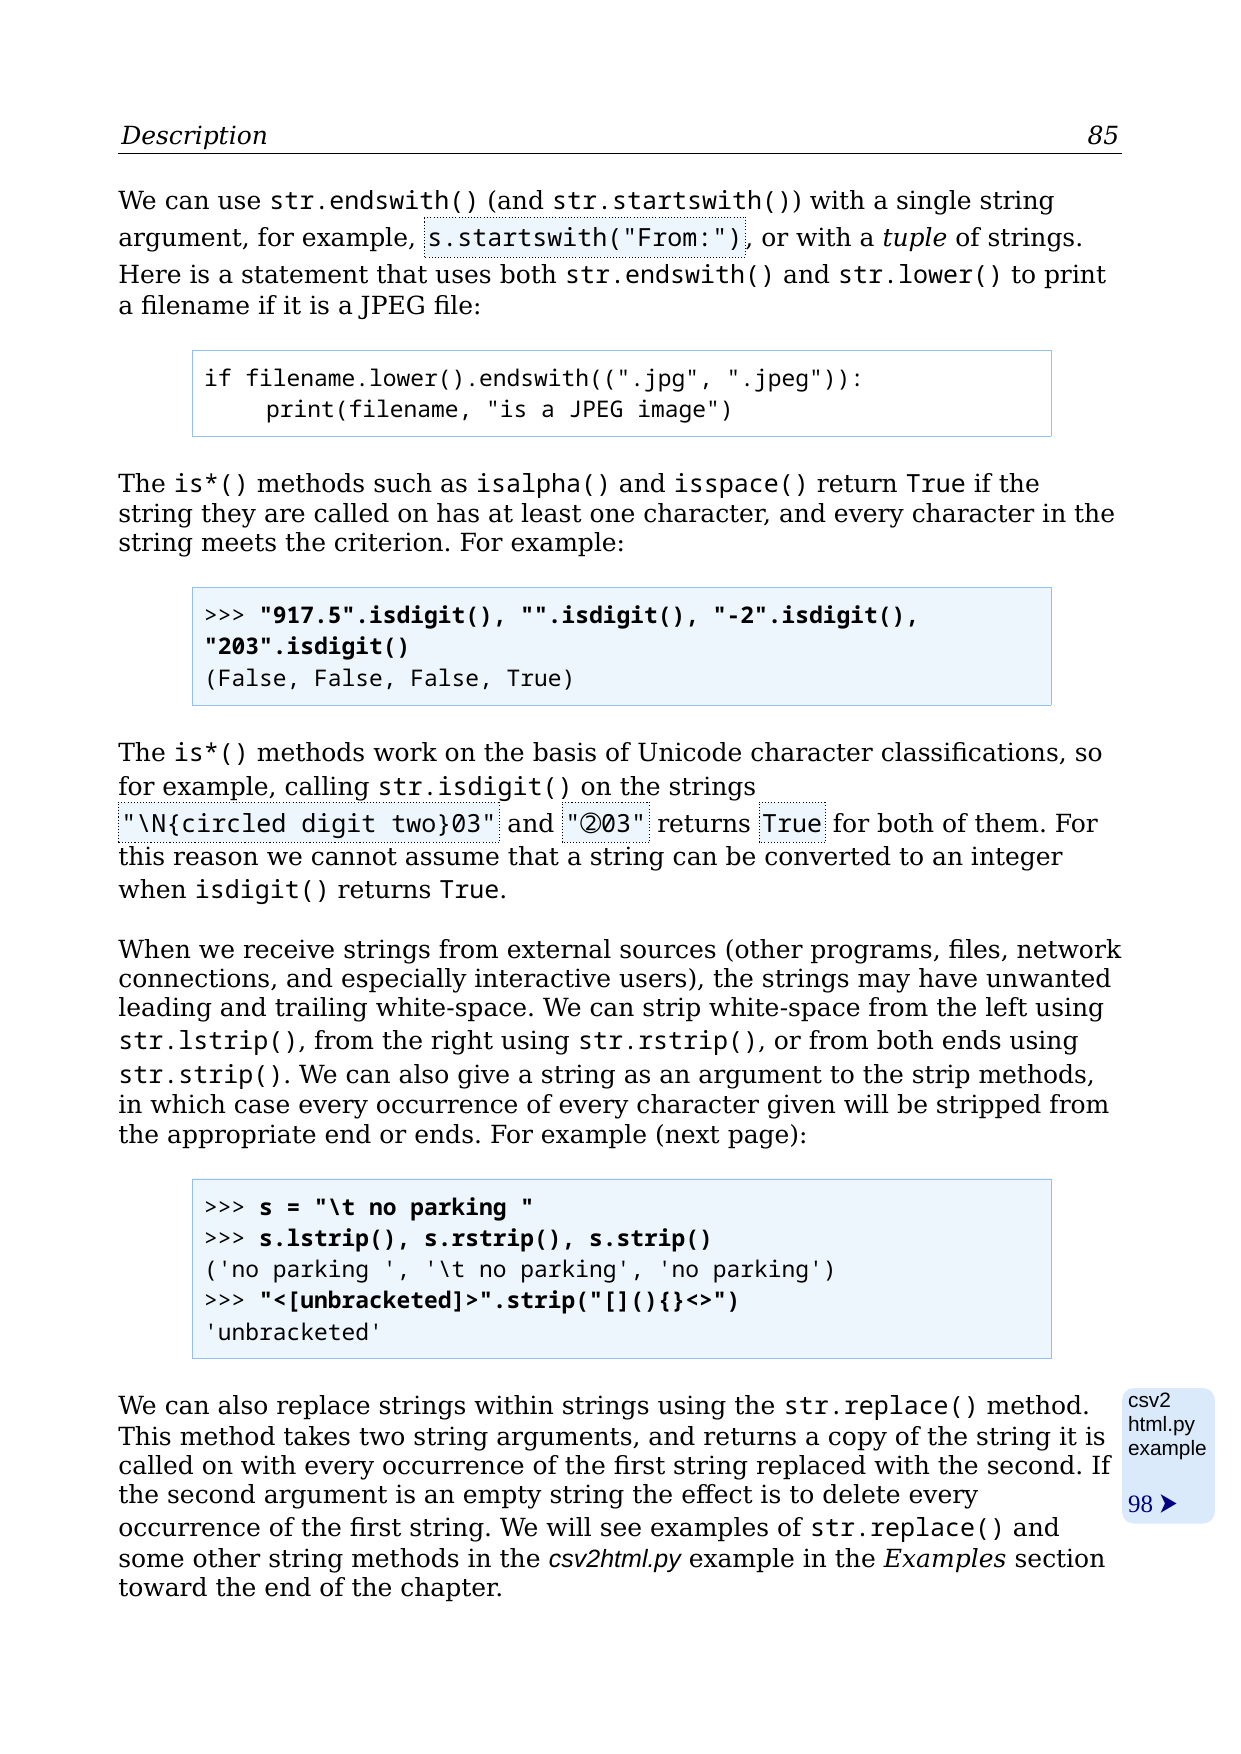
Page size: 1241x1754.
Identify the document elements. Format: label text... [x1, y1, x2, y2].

text >>> "917.5".isdigit(), "".isdigit(), "-2".isdigit(), "203".isdigit() [193, 588, 1051, 650]
text if filename.lower().endswith((".jpg", ".jpeg")): [193, 351, 1051, 381]
text ('no parking ', '\t no parking', 'no parking') [193, 1241, 1051, 1272]
text >>> "<[unbracketed]>".strip("[](){}<>") [193, 1272, 1051, 1303]
text The is*() methods work on the basis of Unicode character classifications, so for example, calling str.isdigit() on the strings "\⁠N{circled digit two}03" and "➁03" returns True for both of them. For this reason we cannot assume that a string can be converted to an integer when isdigit() returns True. [118, 734, 1122, 906]
text (False, False, False, True) [193, 650, 1051, 705]
text We can use str.endswith() (and str.startswith()) with a single string argument, for example, s.startswith("From:"), or with a tuple of strings. Here is a statement that uses both str.endswith() and str.lower() to print a filename if it is a JPEG file: [118, 183, 1122, 320]
text >>> s.lstrip(), s.rstrip(), s.strip() [193, 1210, 1051, 1241]
text We can also replace strings within strings using the str.replace() method. This method takes two string arguments, and returns a copy of the string it is called on with every occurrence of the first string replaced with the second. If the second argument is an empty string the effect is to delete every occurrence of the first string. We will see examples of str.replace() and some other string methods in the csv2html.py example in the Examples section toward the end of the chapter. [118, 1388, 1122, 1602]
text >>> s = "\t no parking " [193, 1180, 1051, 1210]
text When we receive strings from external sources (other programs, files, network connections, and especially interactive users), the strings may have unwanted leading and trailing white-space. We can strip white-space from the left using str.lstrip(), from the right using str.rstrip(), or from both ends using str.strip(). We can also give a string as an argument to the strip methods, in which case every occurrence of every character given will be stripped from the appropriate end or ends. For example (next page): [118, 935, 1122, 1149]
text 'unbracketed' [193, 1303, 1051, 1358]
text The is*() methods such as isalpha() and isspace() return True if the string they are called on has at least one character, and every character in the string meets the criterion. For example: [118, 465, 1122, 558]
text print(filename, "is a JPEG image") [193, 381, 1051, 436]
